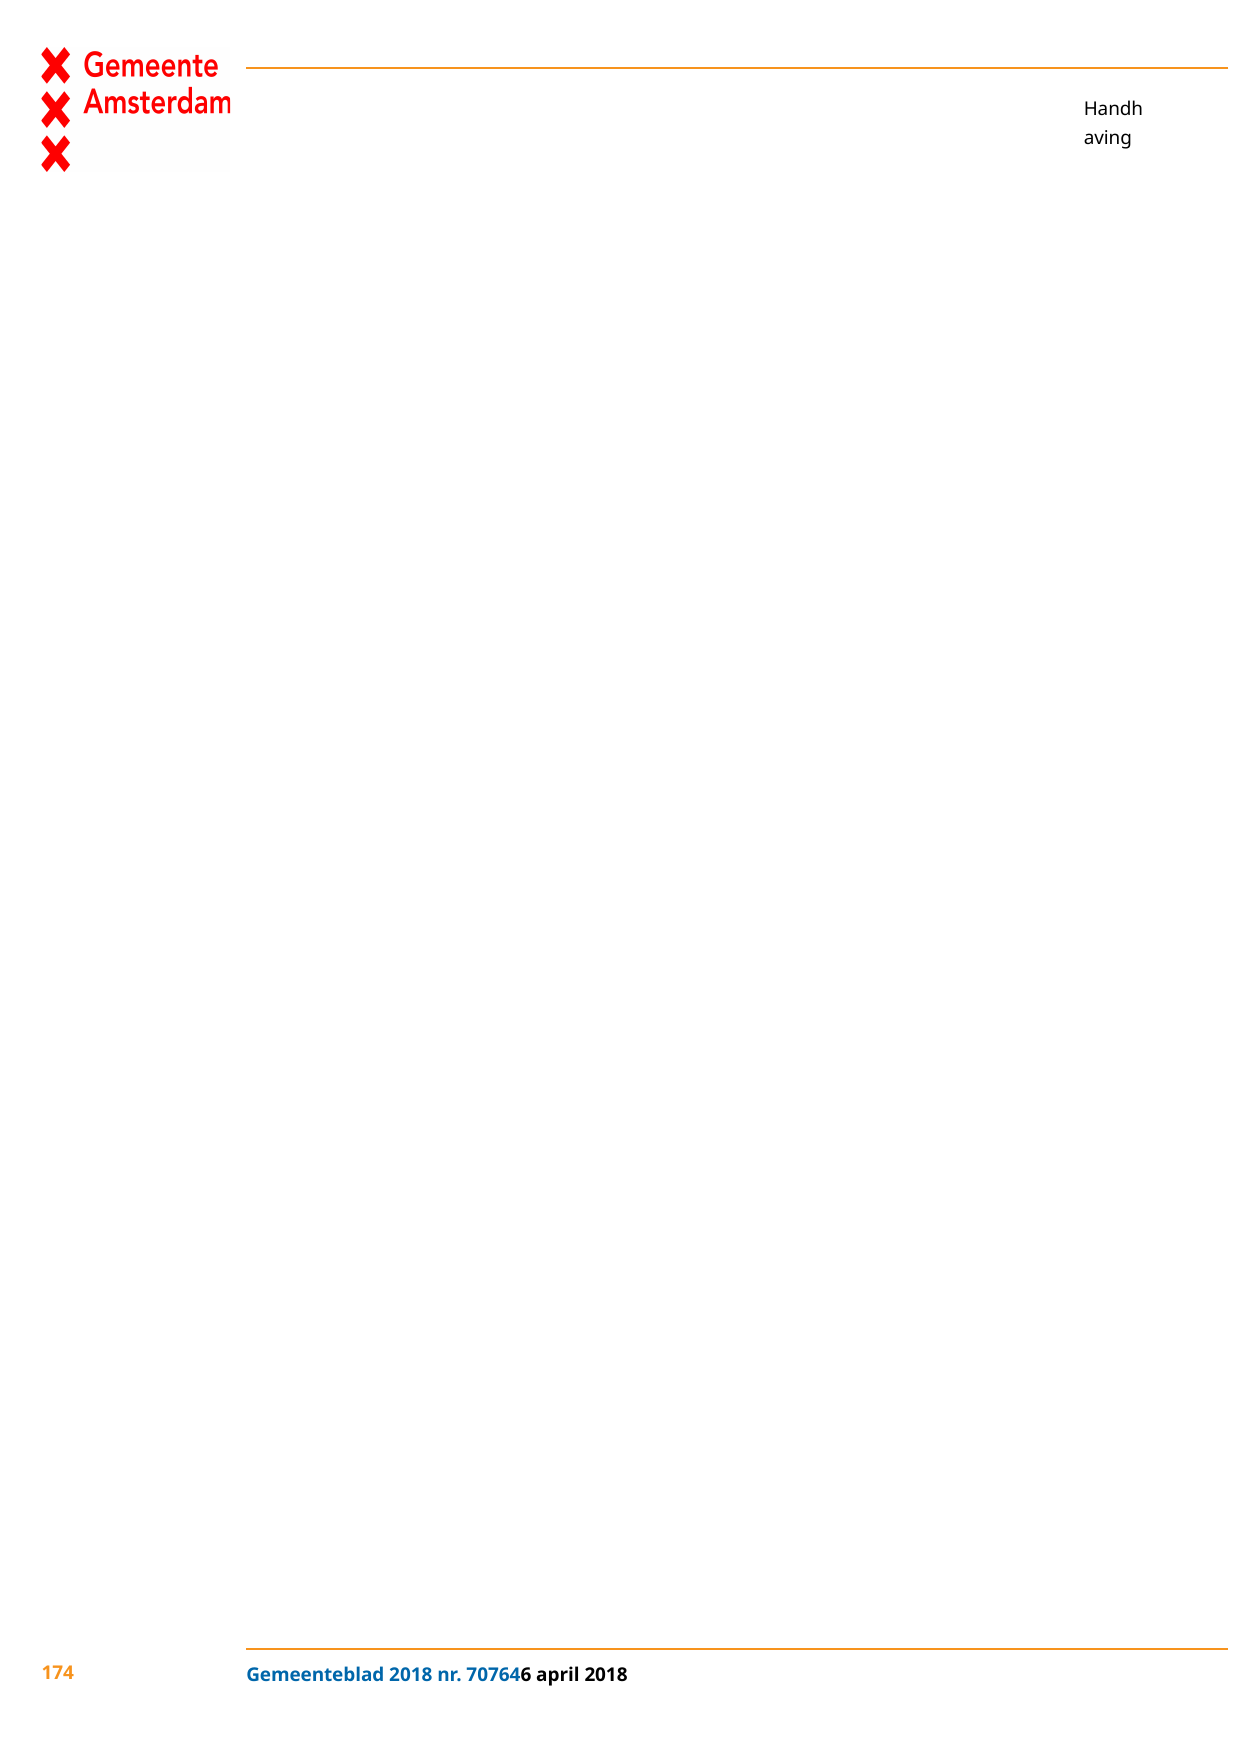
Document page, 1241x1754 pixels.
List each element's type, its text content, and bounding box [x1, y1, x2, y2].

table_cell [573, 95, 681, 150]
table_cell [248, 95, 356, 150]
table_cell [465, 95, 573, 150]
table_cell [898, 95, 1024, 150]
table_cell [789, 95, 897, 150]
table_cell Handhaving [1025, 95, 1152, 150]
picture [41, 47, 231, 172]
table_cell [356, 95, 464, 150]
table_cell [681, 95, 789, 150]
